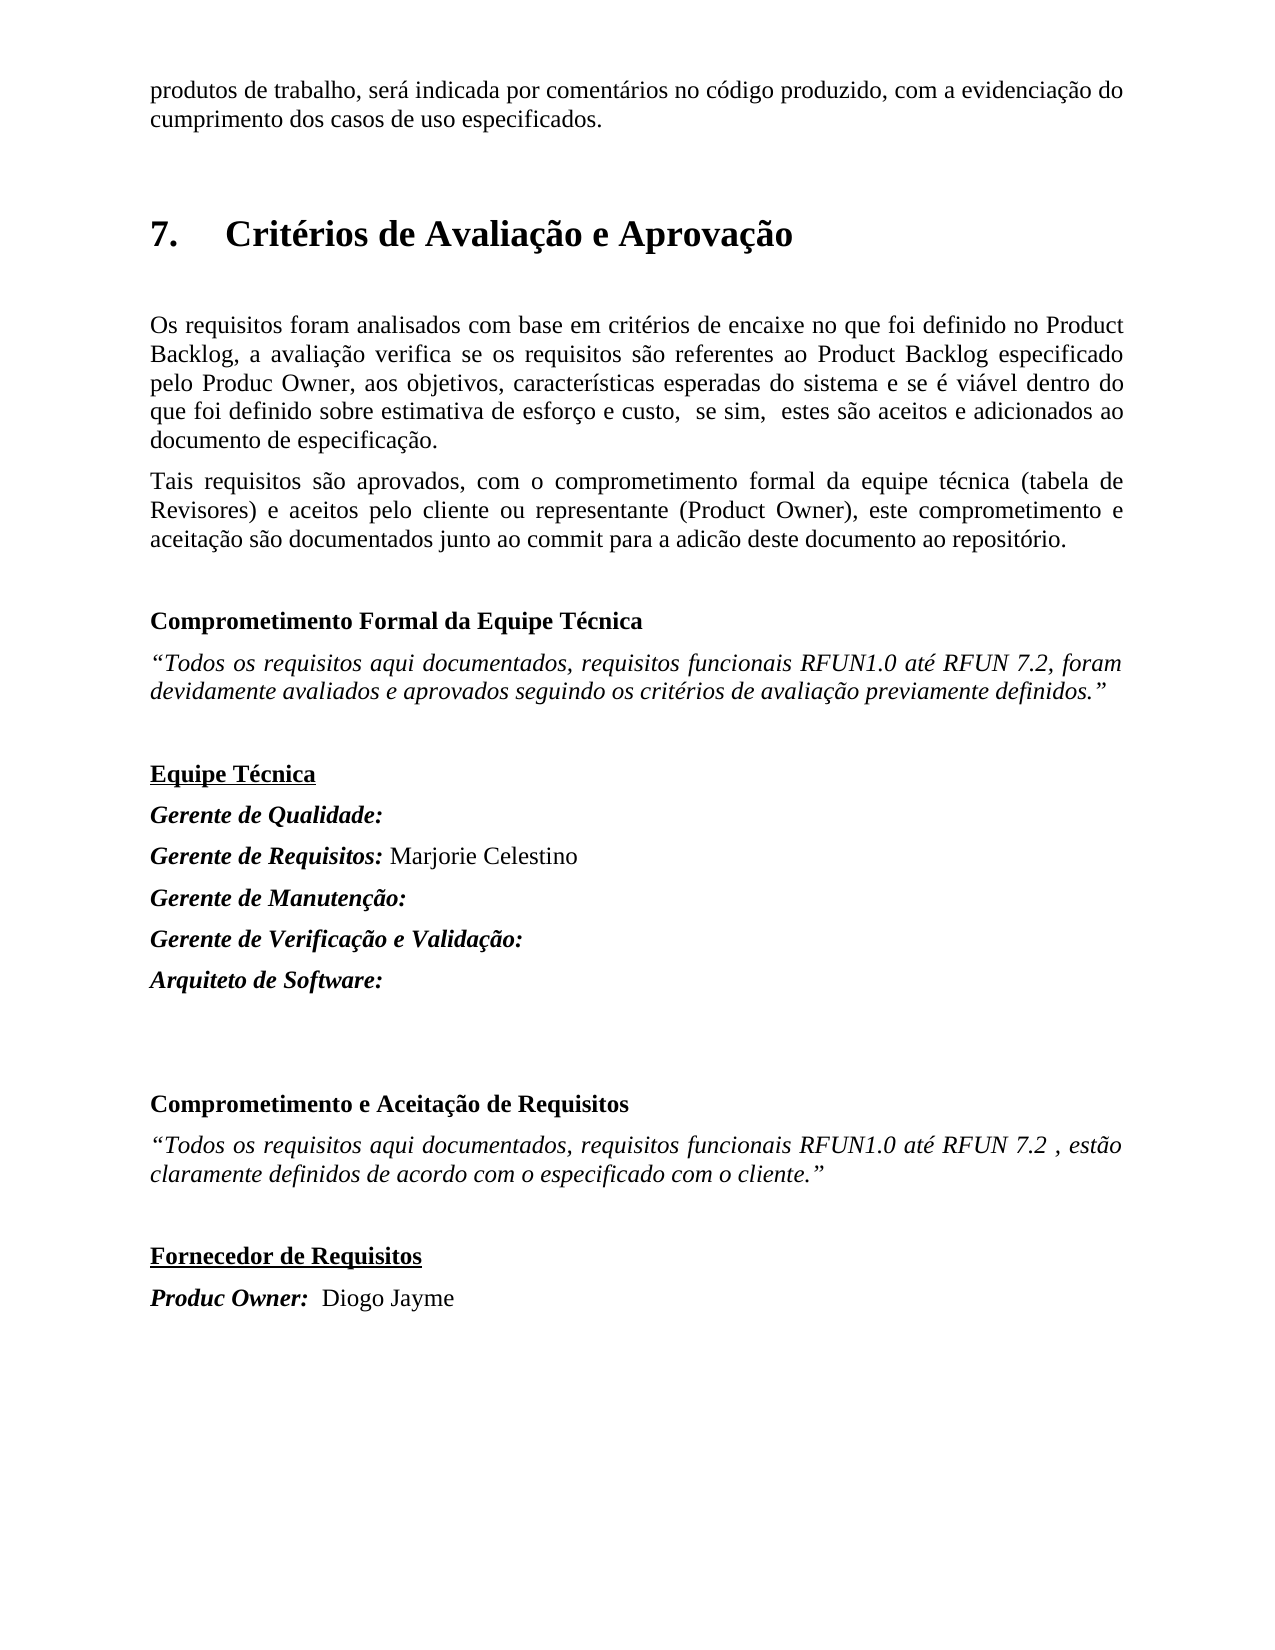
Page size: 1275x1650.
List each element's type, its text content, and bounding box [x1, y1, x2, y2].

text Gerente de Verificação e Validação: [150, 924, 1125, 953]
text Fornecedor de Requisitos [150, 1241, 1125, 1270]
text Produc Owner: Diogo Jayme [150, 1283, 1125, 1311]
text produtos de trabalho, será indicada por comentários no código produzido, com a evidenciação do cumprimento dos casos de uso especificados. [150, 75, 1125, 132]
text Gerente de Requisitos: Marjorie Celestino [150, 841, 1125, 870]
text Gerente de Qualidade: [150, 800, 1125, 829]
text Os requisitos foram analisados com base em critérios de encaixe no que foi definido no Product Backlog, a avaliação verifica se os requisitos são referentes ao Product Backlog especificado pelo Produc Owner, aos objetivos, características esperadas do sistema e se é viável dentro do que foi definido sobre estimativa de esforço e custo, se sim, estes são aceitos e adicionados ao documento de especificação. [150, 310, 1125, 454]
text “Todos os requisitos aqui documentados, requisitos funcionais RFUN1.0 até RFUN 7.2 , estão claramente definidos de acordo com o especificado com o cliente.” [150, 1130, 1125, 1188]
text Equipe Técnica [150, 759, 1125, 788]
text Comprometimento Formal da Equipe Técnica [150, 606, 1125, 635]
text 7. Critérios de Avaliação e Aprovação [150, 211, 1125, 254]
text Arquiteto de Software: [150, 965, 1125, 994]
text Gerente de Manutenção: [150, 883, 1125, 911]
text “Todos os requisitos aqui documentados, requisitos funcionais RFUN1.0 até RFUN 7.2, foram devidamente avaliados e aprovados seguindo os critérios de avaliação previamente definidos.” [150, 648, 1125, 705]
text Tais requisitos são aprovados, com o comprometimento formal da equipe técnica (tabela de Revisores) e aceitos pelo cliente ou representante (Product Owner), este comprometimento e aceitação são documentados junto ao commit para a adicão deste documento ao repositório. [150, 466, 1125, 553]
text Comprometimento e Aceitação de Requisitos [150, 1089, 1125, 1118]
